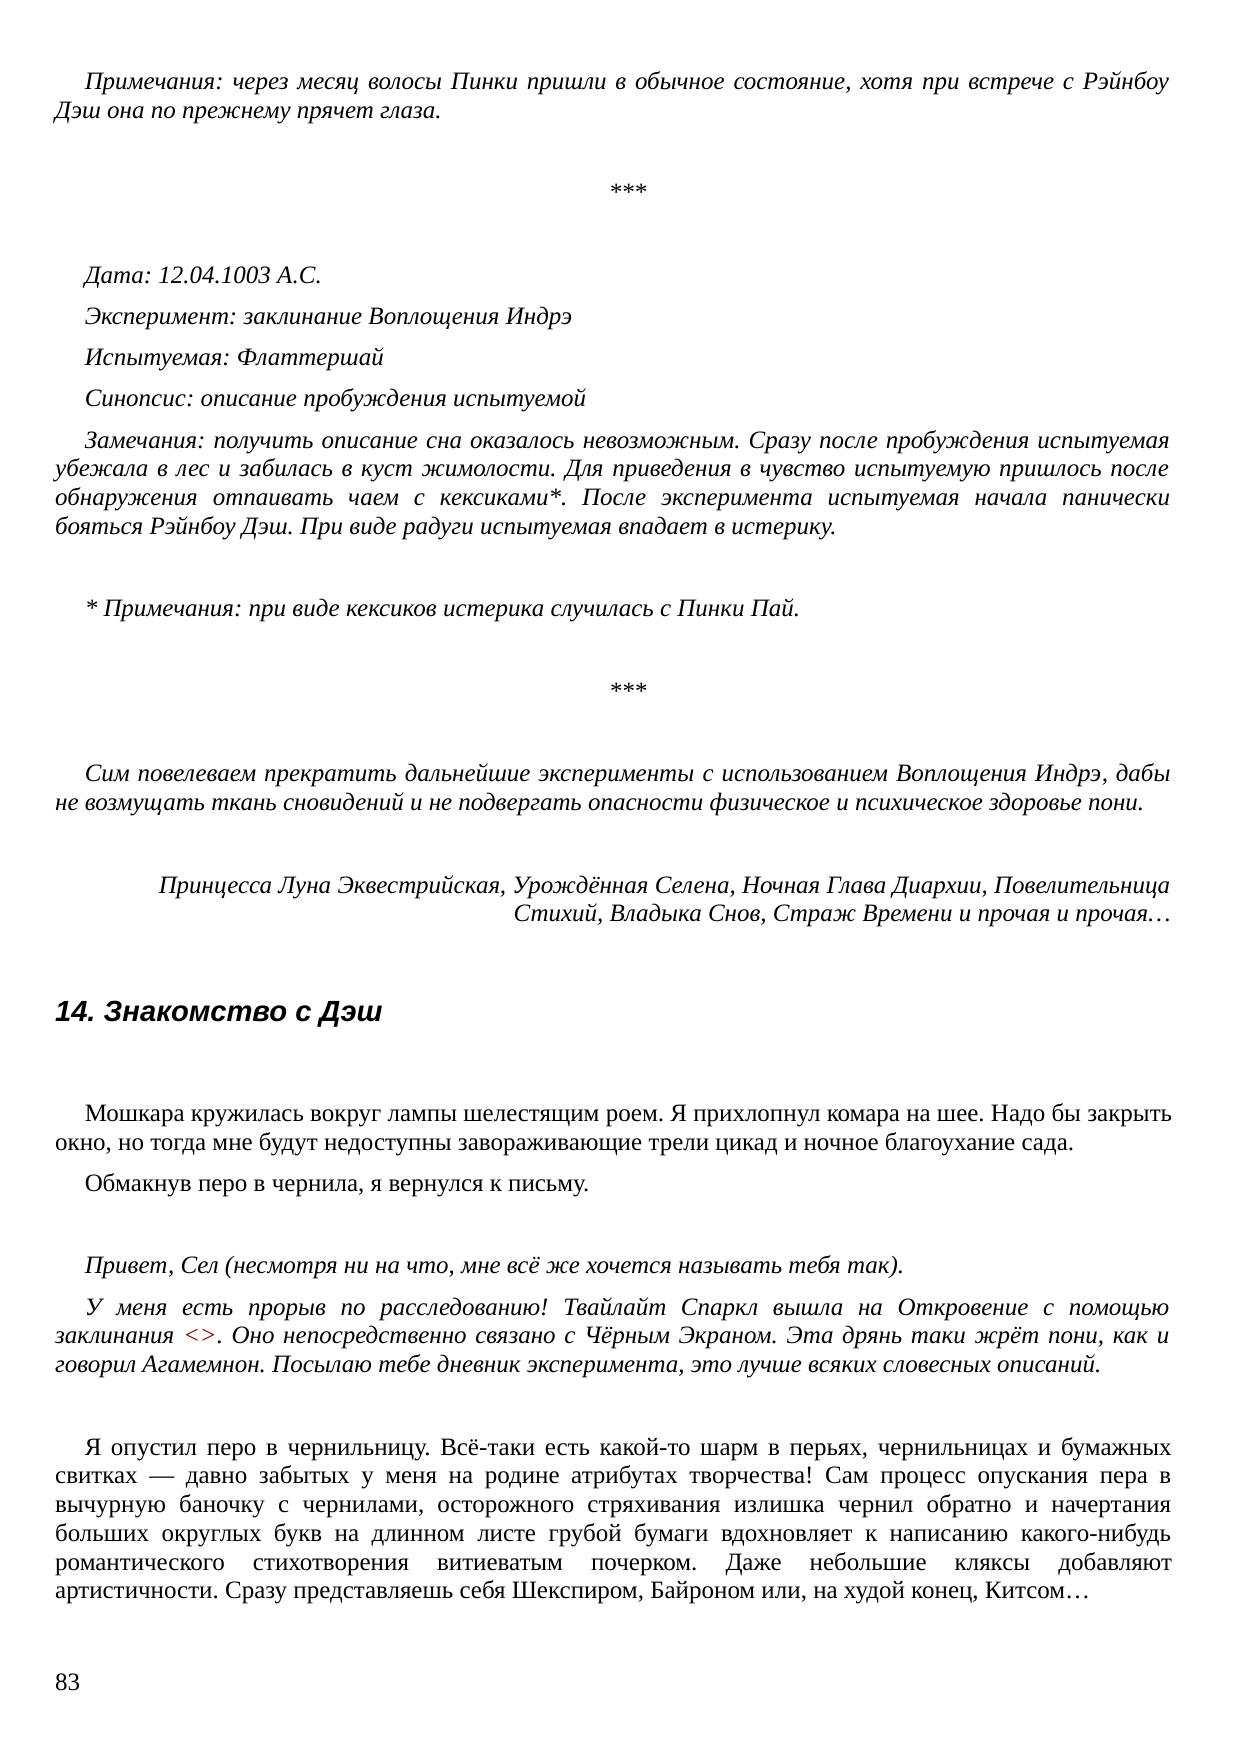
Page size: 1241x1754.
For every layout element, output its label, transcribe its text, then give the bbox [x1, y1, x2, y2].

text Синопсис: описание пробуждения испытуемой [55, 383, 1173, 412]
text *** [55, 177, 1173, 206]
text * Примечания: при виде кексиков истерика случилась с Пинки Пай. [55, 593, 1173, 622]
text Обмакнув перо в чернила, я вернулся к письму. [55, 1168, 1173, 1197]
text Привет, Сел (несмотря ни на что, мне всё же хочется называть тебя так). [55, 1251, 1173, 1279]
text Испытуемая: Флаттершай [55, 342, 1173, 371]
text Примечания: через месяц волосы Пинки пришли в обычное состояние, хотя при встрече с Рэйнбоу Дэш она по прежнему прячет глаза. [55, 66, 1173, 123]
text Замечания: получить описание сна оказалось невозможным. Сразу после пробуждения испытуемая убежала в лес и забилась в куст жимолости. Для приведения в чувство испытуемую пришлось после обнаружения отпаивать чаем с кексиками*. После эксперимента испытуемая начала панически бояться Рэйнбоу Дэш. При виде радуги испытуемая впадает в истерику. [55, 425, 1173, 540]
text Дата: 12.04.1003 А.С. [55, 260, 1173, 288]
text Мошкара кружилась вокруг лампы шелестящим роем. Я прихлопнул комара на шее. Надо бы закрыть окно, но тогда мне будут недоступны завораживающие трели цикад и ночное благоухание сада. [55, 1098, 1173, 1156]
subtitle 14. Знакомство с Дэш [55, 993, 1173, 1027]
text Эксперимент: заклинание Воплощения Индрэ [55, 301, 1173, 330]
text Принцесса Луна Эквестрийская, Урождённая Селена, Ночная Глава Диархии, Повелительница Стихий, Владыка Снов, Страж Времени и прочая и прочая… [55, 870, 1173, 927]
text Сим повелеваем прекратить дальнейшие эксперименты с использованием Воплощения Индрэ, дабы не возмущать ткань сновидений и не подвергать опасности физическое и психическое здоровье пони. [55, 758, 1173, 816]
text У меня есть прорыв по расследованию! Твайлайт Спаркл вышла на Откровение с помощью заклинания <>. Оно непосредственно связано с Чёрным Экраном. Эта дрянь таки жрёт пони, как и говорил Агамемнон. Посылаю тебе дневник эксперимента, это лучше всяких словесных описаний. [55, 1292, 1173, 1378]
text *** [55, 676, 1173, 705]
text Я опустил перо в чернильницу. Всё-таки есть какой-то шарм в перьях, чернильницах и бумажных свитках — давно забытых у меня на родине атрибутах творчества! Сам процесс опускания пера в вычурную баночку с чернилами, осторожного стряхивания излишка чернил обратно и начертания больших округлых букв на длинном листе грубой бумаги вдохновляет к написанию какого-нибудь романтического стихотворения витиеватым почерком. Даже небольшие кляксы добавляют артистичности. Сразу представляешь себя Шекспиром, Байроном или, на худой конец, Китсом… [55, 1432, 1173, 1604]
